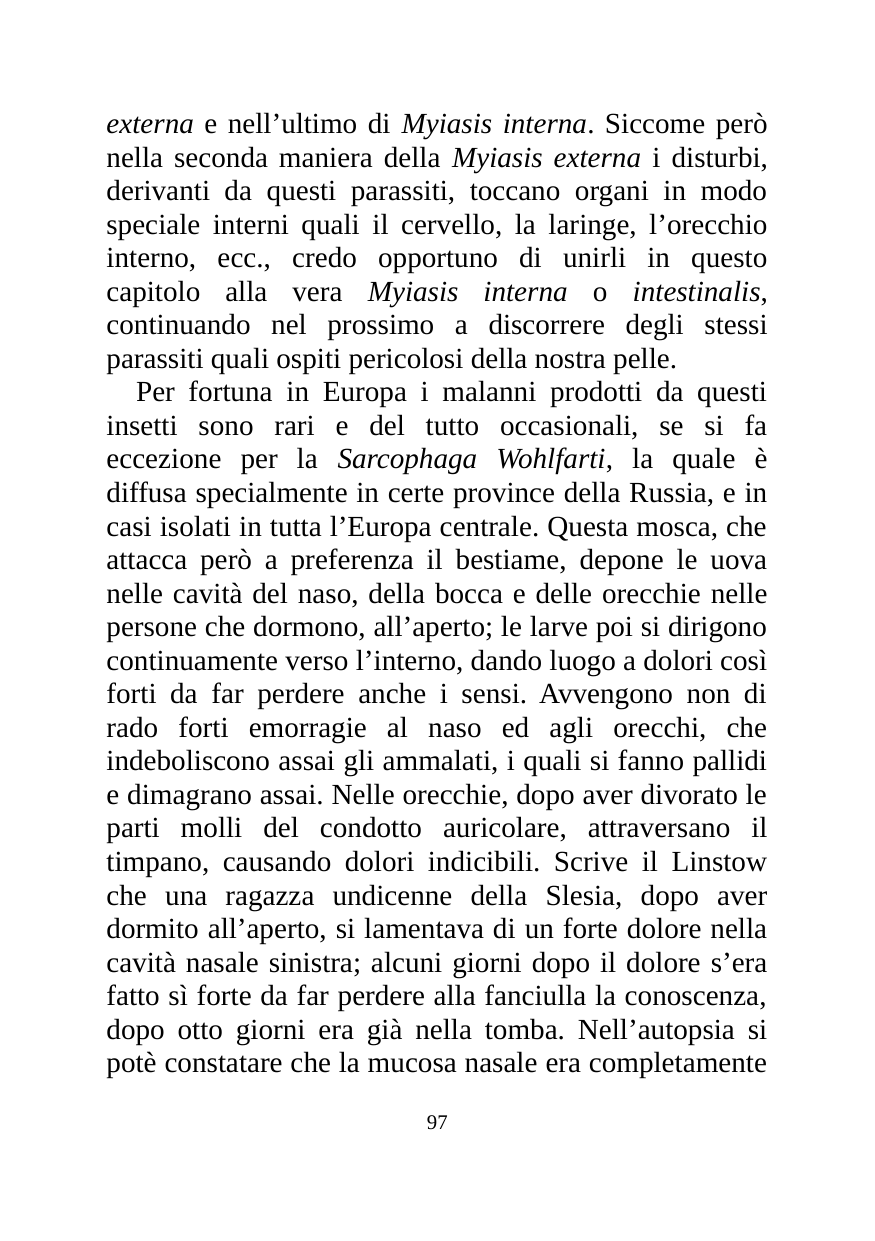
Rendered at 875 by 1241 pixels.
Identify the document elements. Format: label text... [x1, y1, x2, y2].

text externa e nell’ultimo di Myiasis interna. Siccome però nella seconda maniera della Myiasis externa i disturbi, derivanti da questi parassiti, toccano organi in modo speciale interni quali il cervello, la laringe, l’orecchio interno, ecc., credo opportuno di unirli in questo capitolo alla vera Myiasis interna o intestinalis, continuando nel prossimo a discorrere degli stessi parassiti quali ospiti pericolosi della nostra pelle. [106, 106, 768, 374]
text Per fortuna in Europa i malanni prodotti da questi insetti sono rari e del tutto occasionali, se si fa eccezione per la Sarcophaga Wohlfarti, la quale è diffusa specialmente in certe province della Russia, e in casi isolati in tutta l’Europa centrale. Questa mosca, che attacca però a preferenza il bestiame, depone le uova nelle cavità del naso, della bocca e delle orecchie nelle persone che dormono, all’aperto; le larve poi si dirigono continuamente verso l’interno, dando luogo a dolori così forti da far perdere anche i sensi. Avvengono non di rado forti emorragie al naso ed agli orecchi, che indeboliscono assai gli ammalati, i quali si fanno pallidi e dimagrano assai. Nelle orecchie, dopo aver divorato le parti molli del condotto auricolare, attraversano il timpano, causando dolori indicibili. Scrive il Linstow che una ragazza undicenne della Slesia, dopo aver dormito all’aperto, si lamentava di un forte dolore nella cavità nasale sinistra; alcuni giorni dopo il dolore s’era fatto sì forte da far perdere alla fanciulla la conoscenza, dopo otto giorni era già nella tomba. Nell’autopsia si potè constatare che la mucosa nasale era completamente [106, 374, 768, 1079]
